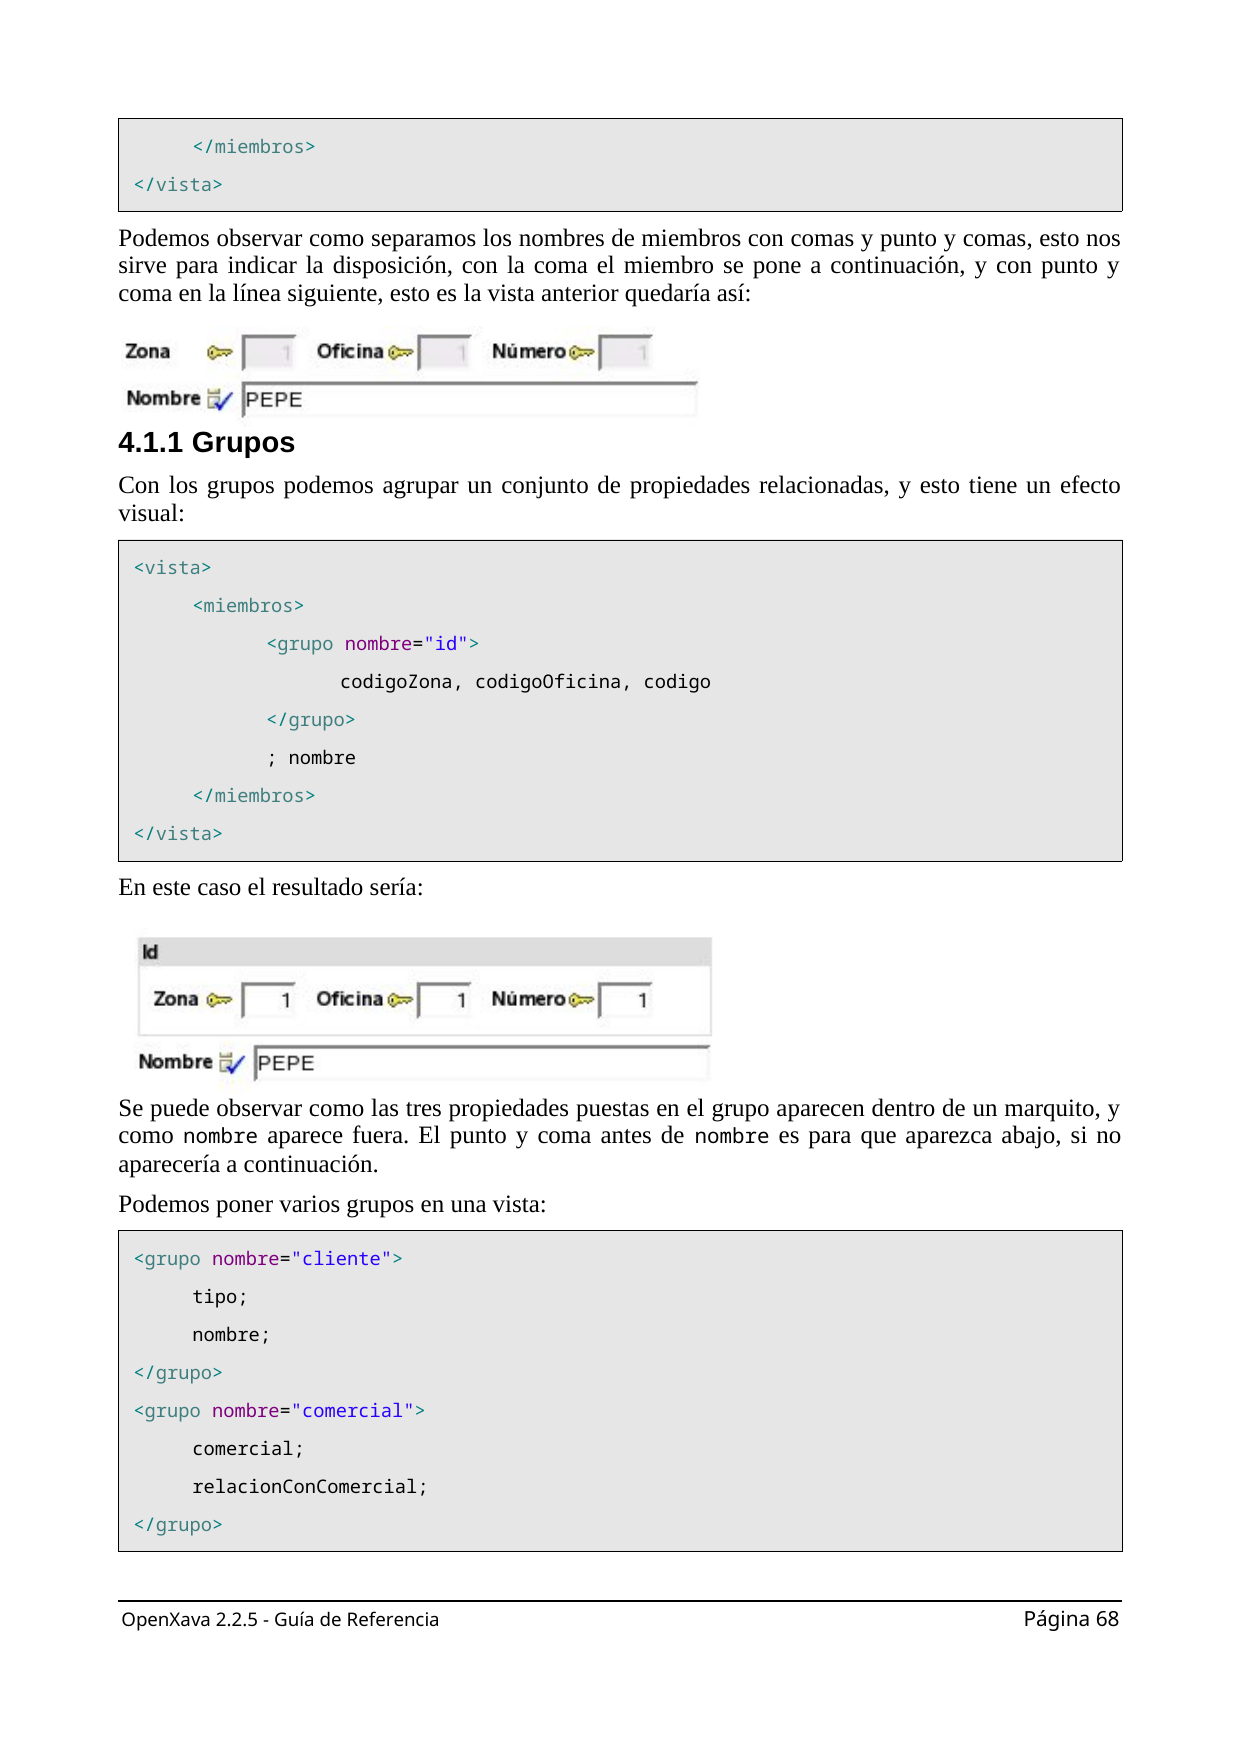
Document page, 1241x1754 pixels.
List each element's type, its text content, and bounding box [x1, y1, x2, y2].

text <grupo nombre="cliente"> [119, 1231, 1122, 1268]
text </grupo> [119, 692, 1122, 729]
text Podemos observar como separamos los nombres de miembros con comas y punto y comas, esto nos sirve para indicar la disposición, con la coma el miembro se pone a continuación, y con punto y coma en la línea siguiente, esto es la vista anterior quedaría así: [118, 224, 1122, 307]
text comercial; [119, 1420, 1122, 1458]
text </miembros> [119, 768, 1122, 806]
text nombre; [119, 1306, 1122, 1344]
subtitle Grupos [118, 427, 1122, 459]
text <grupo nombre="id"> [119, 616, 1122, 653]
text <vista> [119, 541, 1122, 577]
text Se puede observar como las tres propiedades puestas en el grupo aparecen dentro de un marquito, y como nombre aparece fuera. El punto y coma antes de nombre es para que aparezca abajo, si no aparecería a continuación. [118, 914, 1122, 1177]
text relacionConComercial; [119, 1458, 1122, 1496]
text tipo; [119, 1268, 1122, 1306]
text </grupo> [119, 1496, 1122, 1551]
text </vista> [119, 806, 1122, 861]
text Con los grupos podemos agrupar un conjunto de propiedades relacionadas, y esto tiene un efecto visual: [118, 472, 1122, 527]
text </grupo> [119, 1344, 1122, 1382]
text codigoZona, codigoOficina, codigo [119, 653, 1122, 692]
text ; nombre [119, 729, 1122, 768]
text </vista> [119, 156, 1122, 211]
text Podemos poner varios grupos en una vista: [118, 1190, 1122, 1218]
text <miembros> [119, 577, 1122, 616]
text <grupo nombre="comercial"> [119, 1382, 1122, 1420]
picture [133, 927, 725, 1094]
text En este caso el resultado sería: [118, 873, 1122, 901]
text </miembros> [119, 119, 1122, 156]
picture [121, 326, 709, 427]
